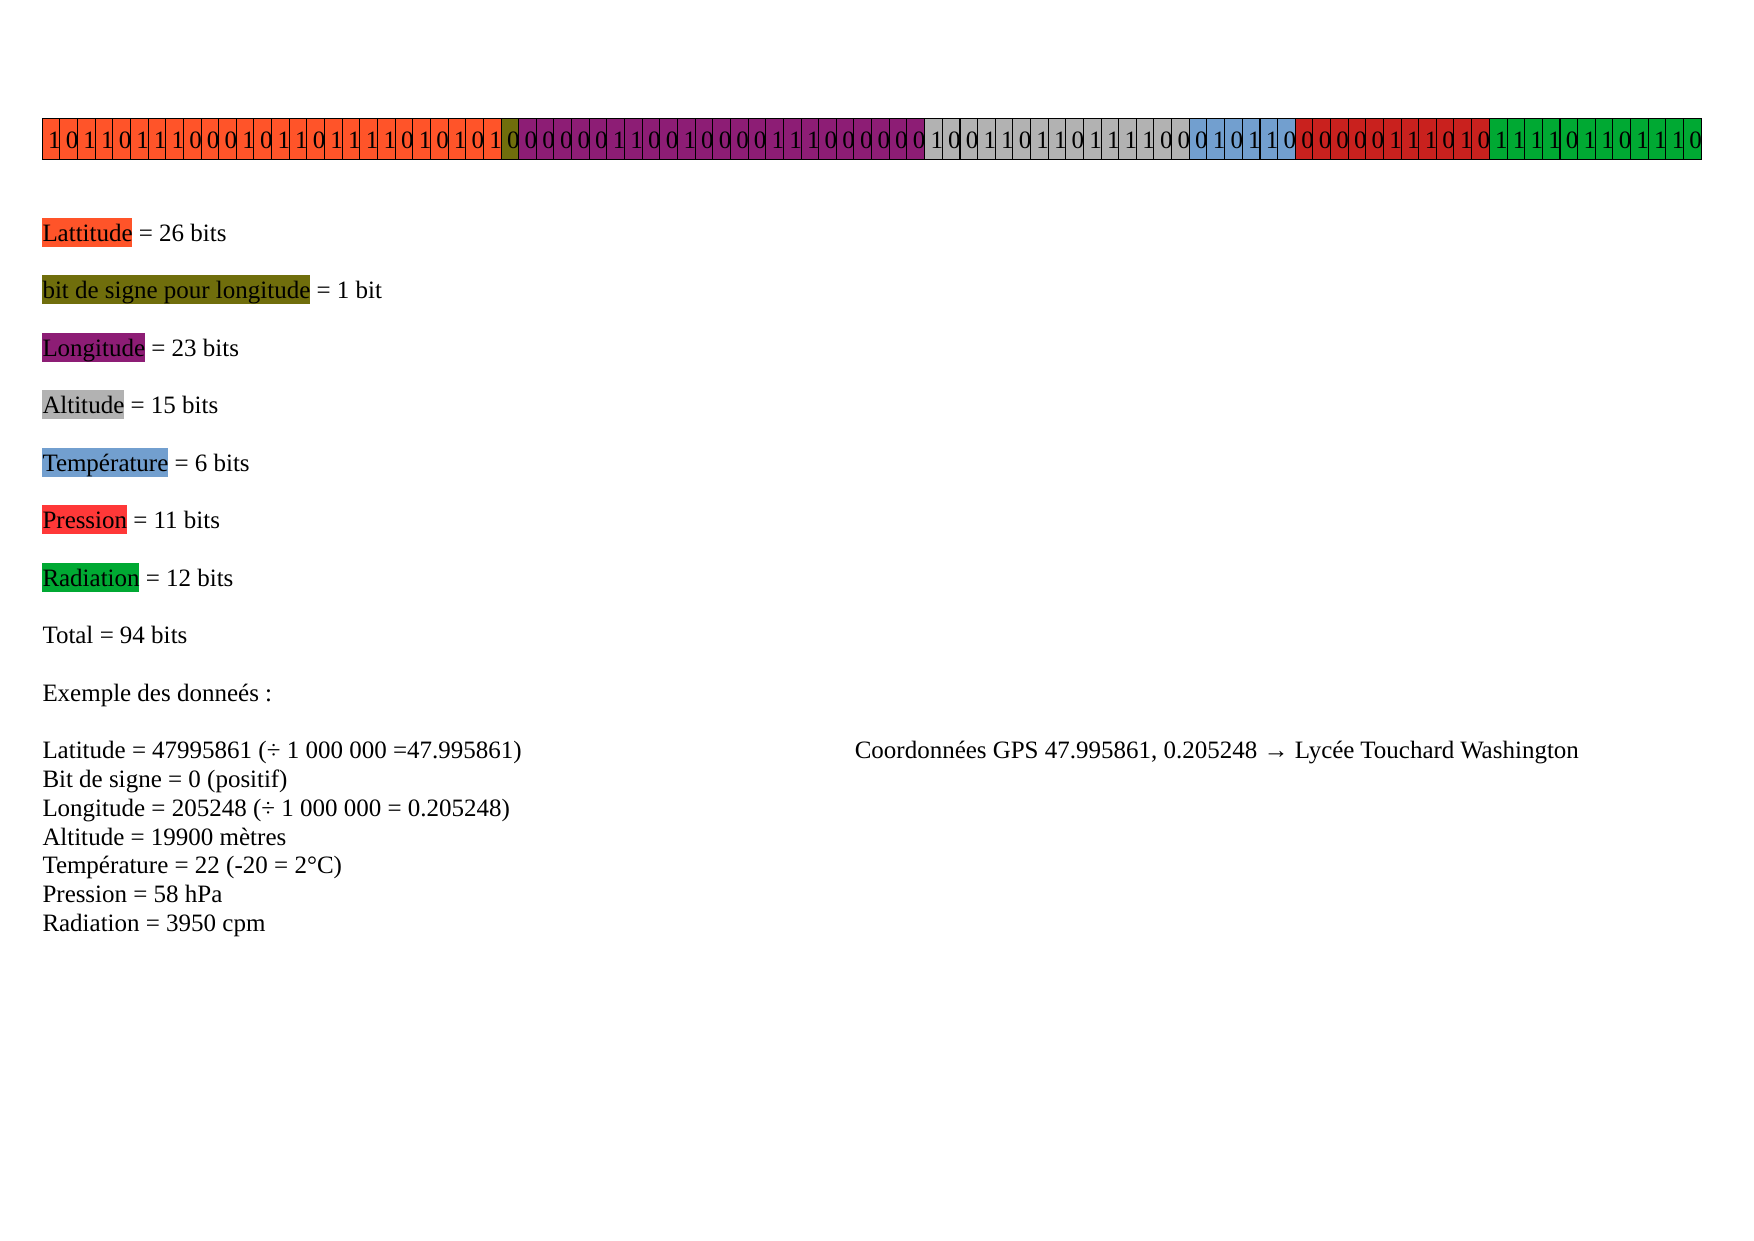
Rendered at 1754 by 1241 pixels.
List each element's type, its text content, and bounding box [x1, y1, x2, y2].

table_header 1 [96, 119, 112, 159]
table_header 0 [1313, 119, 1330, 159]
table_header 0 [590, 119, 606, 159]
table_header 0 [1066, 119, 1083, 159]
table_header 1 [1049, 119, 1065, 159]
text Longitude = 205248 (÷ 1 000 000 = 0.205248) [42, 793, 1702, 822]
table_header 0 [1331, 119, 1348, 159]
table_header 0 [890, 119, 906, 159]
table_header 0 [60, 119, 77, 159]
table_header 1 [343, 119, 359, 159]
table_header 0 [696, 119, 712, 159]
table_header 0 [837, 119, 853, 159]
table_header 0 [854, 119, 871, 159]
table_header 0 [643, 119, 659, 159]
text Bit de signe = 0 (positif) [42, 764, 1702, 793]
table_header 0 [1366, 119, 1383, 159]
table_header 0 [184, 119, 201, 159]
table_header 1 [1419, 119, 1436, 159]
table_header 1 [1578, 119, 1595, 159]
table_header 0 [307, 119, 324, 159]
table_header 1 [449, 119, 465, 159]
table_header 1 [1243, 119, 1259, 159]
table_header 1 [678, 119, 695, 159]
text Altitude = 15 bits [42, 390, 1702, 419]
table_header 1 [607, 119, 624, 159]
table_header 0 [1561, 119, 1577, 159]
table_header 1 [290, 119, 306, 159]
table_header 0 [749, 119, 765, 159]
table_header 1 [1207, 119, 1224, 159]
table_header 0 [660, 119, 677, 159]
table_header 1 [1261, 119, 1277, 159]
table_header 1 [1525, 119, 1542, 159]
table_header 0 [907, 119, 924, 159]
table_header 1 [1119, 119, 1136, 159]
text Température = 6 bits [42, 448, 1702, 477]
table_header 0 [819, 119, 836, 159]
table_header 1 [131, 119, 148, 159]
table_header 0 [1472, 119, 1489, 159]
table_header 0 [1013, 119, 1030, 159]
table_header 1 [784, 119, 801, 159]
table_header 1 [378, 119, 395, 159]
text Total = 94 bits [42, 620, 1702, 649]
table_header 0 [731, 119, 748, 159]
table_header 0 [254, 119, 271, 159]
table_header 1 [1666, 119, 1683, 159]
table_header 1 [1084, 119, 1101, 159]
table_header 1 [802, 119, 818, 159]
table_header 1 [625, 119, 642, 159]
table_header 0 [1172, 119, 1189, 159]
table_header 1 [996, 119, 1012, 159]
table_header 1 [43, 119, 59, 159]
table_header 0 [554, 119, 571, 159]
table_header 0 [537, 119, 553, 159]
table_header 0 [1437, 119, 1453, 159]
table_header 0 [1296, 119, 1312, 159]
table_header 0 [113, 119, 130, 159]
text Lattitude = 26 bits [42, 218, 1702, 247]
table_header 0 [431, 119, 448, 159]
table_header 0 [1349, 119, 1365, 159]
table_header 0 [1613, 119, 1630, 159]
table_header 1 [237, 119, 253, 159]
table_header 0 [1684, 119, 1701, 159]
table_header 0 [219, 119, 236, 159]
table_header 1 [1454, 119, 1471, 159]
table_header 0 [713, 119, 730, 159]
text Radiation = 12 bits [42, 563, 1702, 592]
table_header 1 [78, 119, 95, 159]
table_header 0 [961, 119, 977, 159]
text Exemple des donneés : [42, 678, 1702, 707]
table_header 0 [466, 119, 483, 159]
table_header 1 [272, 119, 289, 159]
table_header 1 [925, 119, 942, 159]
table_header 1 [484, 119, 501, 159]
table_header 1 [360, 119, 377, 159]
table_header 1 [413, 119, 430, 159]
table_header 1 [766, 119, 783, 159]
table_header 1 [1596, 119, 1612, 159]
table_header 0 [519, 119, 536, 159]
table_header 0 [572, 119, 589, 159]
text Radiation = 3950 cpm [42, 908, 1702, 937]
table_header 0 [202, 119, 218, 159]
table_header 1 [1031, 119, 1048, 159]
table_header 0 [872, 119, 889, 159]
table_header 1 [1490, 119, 1507, 159]
table_header 1 [325, 119, 342, 159]
table_header 1 [1137, 119, 1153, 159]
table_header 1 [1402, 119, 1418, 159]
table_header 1 [1508, 119, 1524, 159]
table_header 1 [1102, 119, 1118, 159]
table_header 1 [1631, 119, 1648, 159]
table_header 0 [502, 119, 518, 159]
table_header 1 [1384, 119, 1401, 159]
table_header 0 [1278, 119, 1295, 159]
table_header 1 [978, 119, 995, 159]
table_header 1 [149, 119, 165, 159]
table_header 1 [1649, 119, 1665, 159]
table_header 1 [166, 119, 183, 159]
text Longitude = 23 bits [42, 333, 1702, 362]
table_header 0 [1154, 119, 1171, 159]
table_header 0 [396, 119, 412, 159]
text bit de signe pour longitude = 1 bit [42, 275, 1702, 304]
text Température = 22 (-20 = 2°C) [42, 850, 1702, 879]
text Latitude = 47995861 (÷ 1 000 000 =47.995861) Coordonnées GPS 47.995861, 0.205248 → Lycée Touchard Washington [42, 735, 1702, 764]
text Pression = 11 bits [42, 505, 1702, 534]
table_header 0 [1190, 119, 1206, 159]
text Pression = 58 hPa [42, 879, 1702, 908]
table_header 0 [1225, 119, 1242, 159]
table_header 1 [1543, 119, 1559, 159]
table_header 0 [943, 119, 959, 159]
text Altitude = 19900 mètres [42, 822, 1702, 850]
